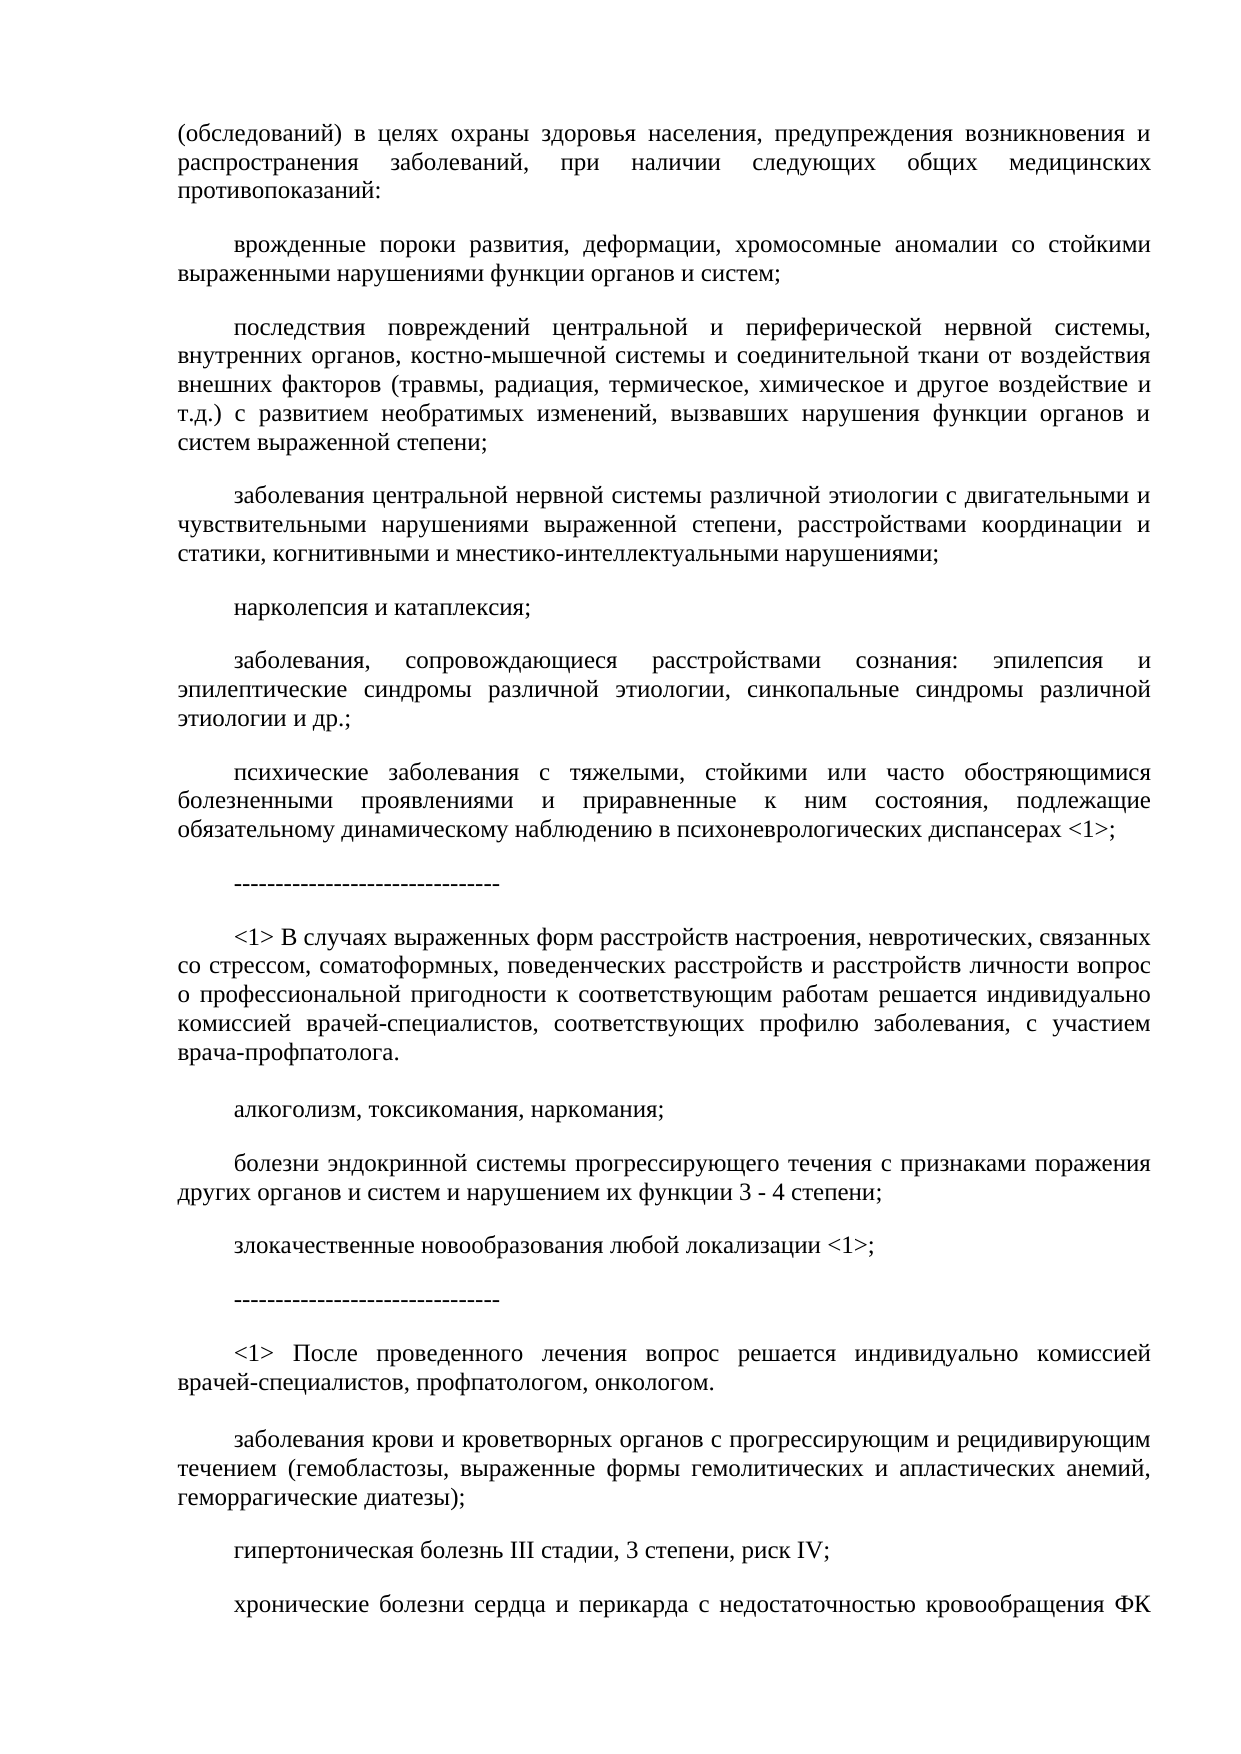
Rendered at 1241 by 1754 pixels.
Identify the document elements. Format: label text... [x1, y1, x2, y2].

text хронические болезни сердца и перикарда с недостаточностью кровообращения ФК [177, 1589, 1152, 1618]
text врожденные пороки развития, деформации, хромосомные аномалии со стойкими выраженными нарушениями функции органов и систем; [177, 229, 1152, 287]
text последствия повреждений центральной и периферической нервной системы, внутренних органов, костно-мышечной системы и соединительной ткани от воздействия внешних факторов (травмы, радиация, термическое, химическое и другое воздействие и т.д.) с развитием необратимых изменений, вызвавших нарушения функции органов и систем выраженной степени; [177, 312, 1152, 456]
text заболевания центральной нервной системы различной этиологии с двигательными и чувствительными нарушениями выраженной степени, расстройствами координации и статики, когнитивными и мнестико-интеллектуальными нарушениями; [177, 481, 1152, 567]
text нарколепсия и катаплексия; [177, 592, 1152, 621]
text гипертоническая болезнь III стадии, 3 степени, риск IV; [177, 1536, 1152, 1564]
text заболевания крови и кроветворных органов с прогрессирующим и рецидивирующим течением (гемобластозы, выраженные формы гемолитических и апластических анемий, геморрагические диатезы); [177, 1424, 1152, 1511]
text болезни эндокринной системы прогрессирующего течения с признаками поражения других органов и систем и нарушением их функции 3 - 4 степени; [177, 1148, 1152, 1206]
text алкоголизм, токсикомания, наркомания; [177, 1094, 1152, 1123]
text злокачественные новообразования любой локализации <1>; [177, 1231, 1152, 1259]
text -------------------------------- [177, 1284, 1152, 1313]
text (обследований) в целях охраны здоровья населения, предупреждения возникновения и распространения заболеваний, при наличии следующих общих медицинских противопоказаний: [177, 118, 1152, 204]
text психические заболевания с тяжелыми, стойкими или часто обостряющимися болезненными проявлениями и приравненные к ним состояния, подлежащие обязательному динамическому наблюдению в психоневрологических диспансерах <1>; [177, 757, 1152, 843]
text заболевания, сопровождающиеся расстройствами сознания: эпилепсия и эпилептические синдромы различной этиологии, синкопальные синдромы различной этиологии и др.; [177, 646, 1152, 732]
text -------------------------------- [177, 868, 1152, 897]
text <1> После проведенного лечения вопрос решается индивидуально комиссией врачей-специалистов, профпатологом, онкологом. [177, 1338, 1152, 1396]
text <1> В случаях выраженных форм расстройств настроения, невротических, связанных со стрессом, соматоформных, поведенческих расстройств и расстройств личности вопрос о профессиональной пригодности к соответствующим работам решается индивидуально комиссией врачей-специалистов, соответствующих профилю заболевания, с участием врача-профпатолога. [177, 922, 1152, 1066]
